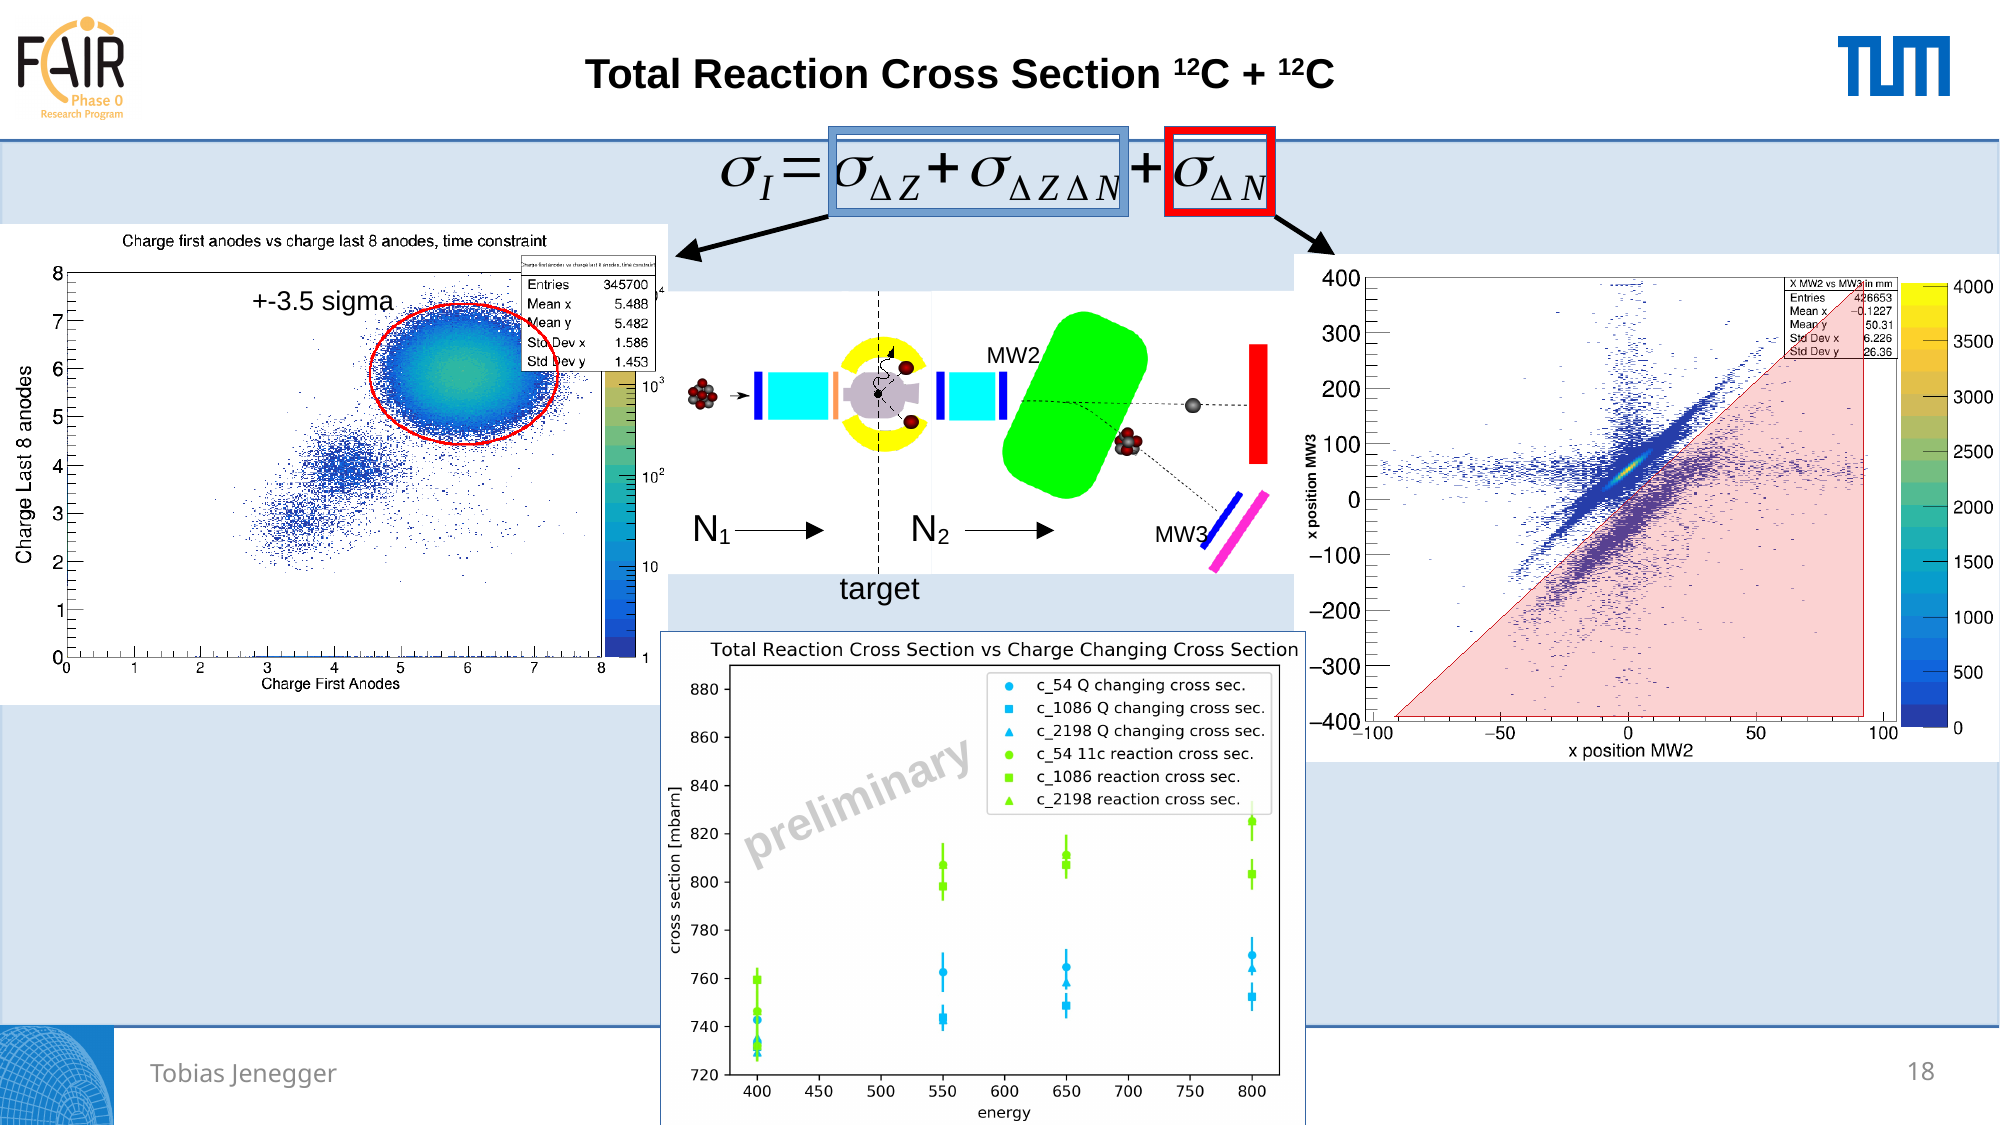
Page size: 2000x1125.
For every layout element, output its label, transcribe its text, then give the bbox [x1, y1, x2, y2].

text_box [668, 290, 1294, 575]
picture [0, 224, 2000, 1125]
chart [710, 149, 828, 209]
text_box [828, 126, 1129, 217]
text_box [1164, 126, 1276, 217]
picture [688, 375, 723, 411]
picture [15, 15, 142, 120]
text_box N2 [895, 500, 971, 558]
text_box Total Reaction Cross Section 12C + 12C [270, 43, 1651, 105]
chart [837, 149, 1119, 208]
text_box MW2 [971, 335, 1062, 377]
chart [1174, 149, 1266, 208]
text_box N1 [677, 500, 753, 558]
text_box [1394, 281, 1864, 717]
text_box +-3.5 sigma [237, 279, 433, 325]
chart [1129, 149, 1164, 209]
text_box [887, 346, 894, 358]
picture [730, 311, 1270, 574]
text_box [874, 390, 882, 398]
picture [0, 1025, 114, 1125]
text_box MW3 [1140, 514, 1231, 555]
text_box target [797, 563, 963, 621]
picture [1838, 36, 1950, 96]
text_box preliminary [718, 708, 1006, 886]
text_box x position MW3 [1294, 404, 1328, 555]
